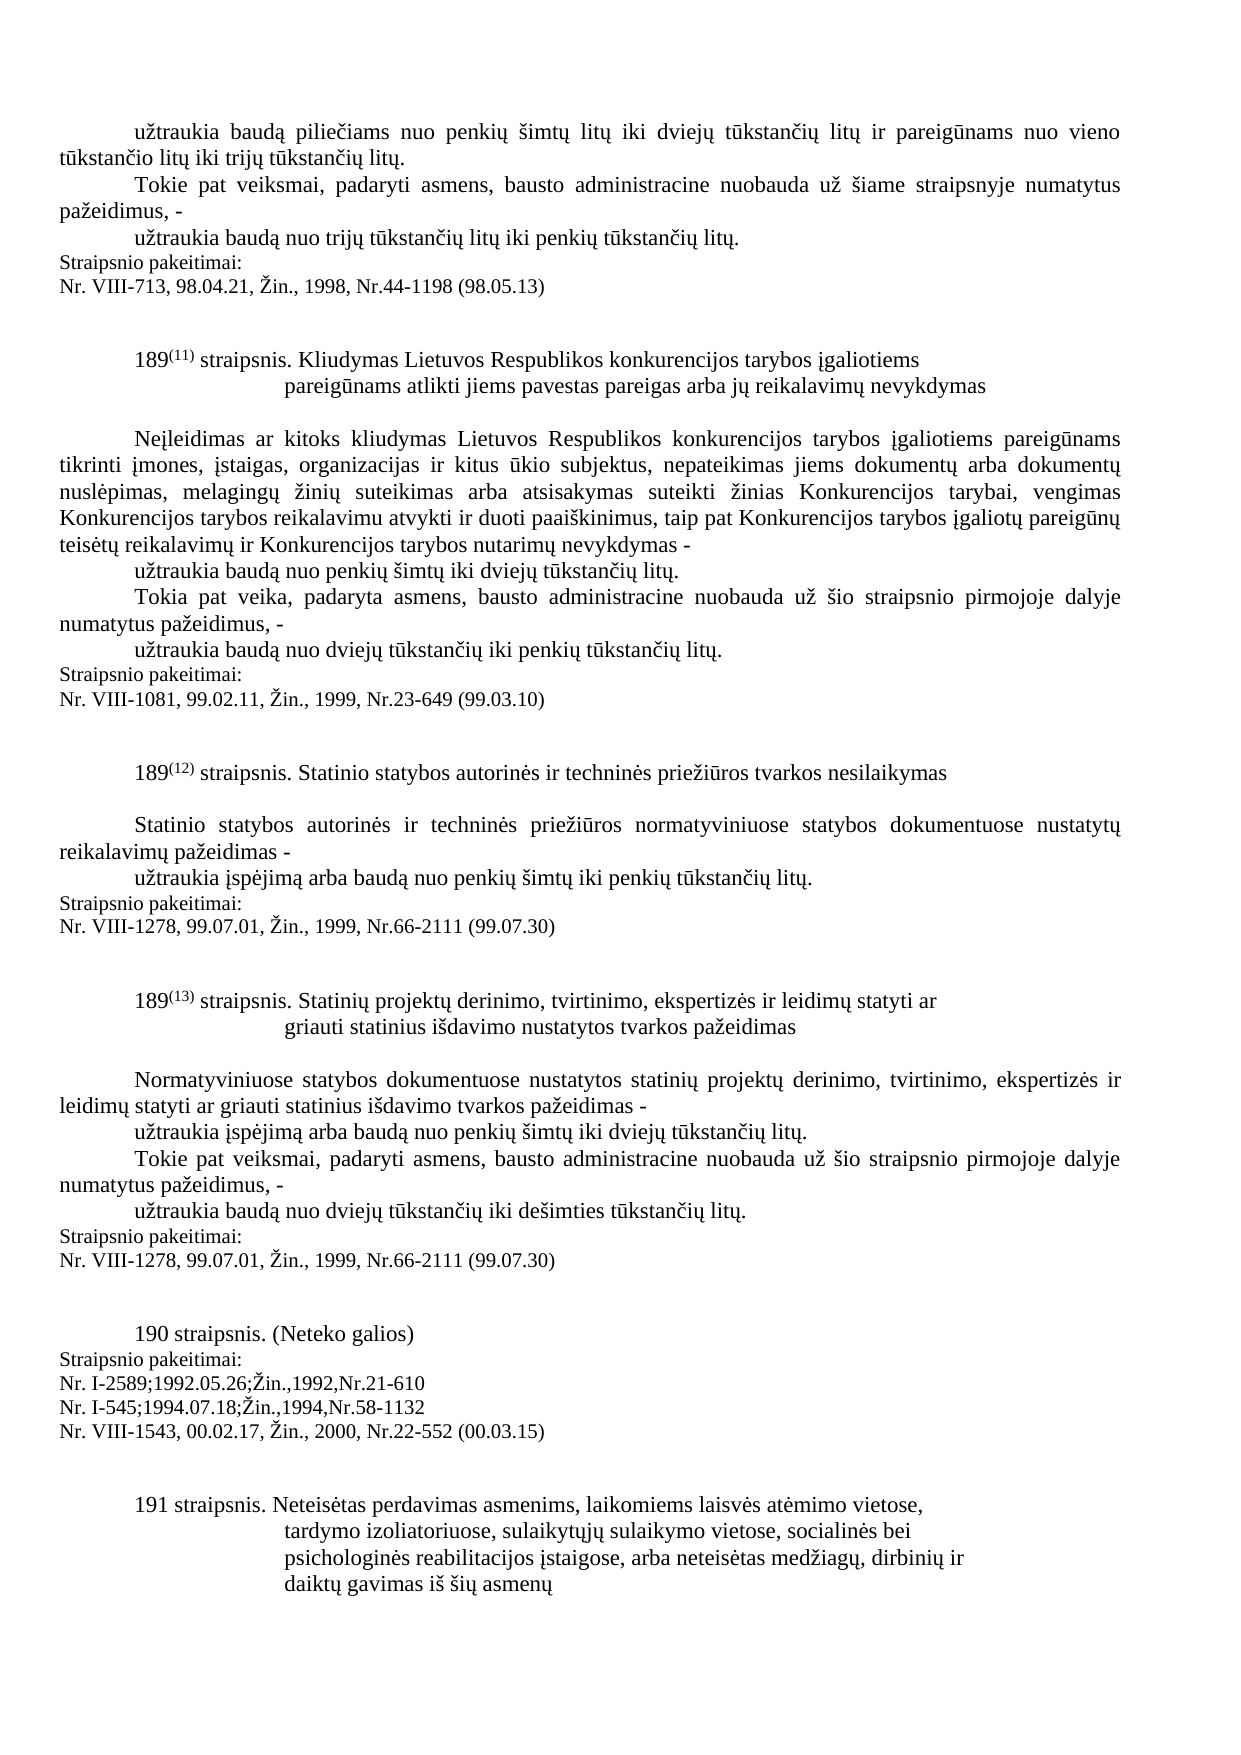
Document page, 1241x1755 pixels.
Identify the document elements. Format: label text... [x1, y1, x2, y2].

text 191 straipsnis. Neteisėtas perdavimas asmenims, laikomiems laisvės atėmimo vietose, [134, 1491, 1122, 1517]
text Tokie pat veiksmai, padaryti asmens, bausto administracine nuobauda už šiame straipsnyje numatytus pažeidimus, - [59, 171, 1122, 223]
text užtraukia baudą nuo penkių šimtų iki dviejų tūkstančių litų. [59, 557, 1122, 583]
text pareigūnams atlikti jiems pavestas pareigas arba jų reikalavimų nevykdymas [284, 372, 1122, 399]
text psichologinės reabilitacijos įstaigose, arba neteisėtas medžiagų, dirbinių ir [284, 1543, 1122, 1570]
text užtraukia baudą nuo dviejų tūkstančių iki dešimties tūkstančių litų. [59, 1197, 1122, 1224]
text Tokia pat veika, padaryta asmens, bausto administracine nuobauda už šio straipsnio pirmojoje dalyje numatytus pažeidimus, - [59, 583, 1122, 636]
text užtraukia įspėjimą arba baudą nuo penkių šimtų iki dviejų tūkstančių litų. [59, 1118, 1122, 1145]
text 189(11) straipsnis. Kliudymas Lietuvos Respublikos konkurencijos tarybos įgaliotiems [134, 346, 1122, 372]
text Nr. VIII-713, 98.04.21, Žin., 1998, Nr.44-1198 (98.05.13) [59, 274, 1122, 298]
text griauti statinius išdavimo nustatytos tvarkos pažeidimas [284, 1013, 1122, 1039]
text 189(12) straipsnis. Statinio statybos autorinės ir techninės priežiūros tvarkos nesilaikymas [134, 759, 1122, 785]
text Straipsnio pakeitimai: [59, 1224, 1122, 1248]
text Neįleidimas ar kitoks kliudymas Lietuvos Respublikos konkurencijos tarybos įgaliotiems pareigūnams tikrinti įmones, įstaigas, organizacijas ir kitus ūkio subjektus, nepateikimas jiems dokumentų arba dokumentų nuslėpimas, melagingų žinių suteikimas arba atsisakymas suteikti žinias Konkurencijos tarybai, vengimas Konkurencijos tarybos reikalavimu atvykti ir duoti paaiškinimus, taip pat Konkurencijos tarybos įgaliotų pareigūnų teisėtų reikalavimų ir Konkurencijos tarybos nutarimų nevykdymas - [59, 425, 1122, 557]
text Nr. I-545;1994.07.18;Žin.,1994,Nr.58-1132 [59, 1394, 1122, 1419]
text tardymo izoliatoriuose, sulaikytųjų sulaikymo vietose, socialinės bei [284, 1517, 1122, 1543]
text Straipsnio pakeitimai: [59, 890, 1122, 914]
text Normatyviniuose statybos dokumentuose nustatytos statinių projektų derinimo, tvirtinimo, ekspertizės ir leidimų statyti ar griauti statinius išdavimo tvarkos pažeidimas - [59, 1066, 1122, 1118]
text užtraukia įspėjimą arba baudą nuo penkių šimtų iki penkių tūkstančių litų. [59, 864, 1122, 890]
text Straipsnio pakeitimai: [59, 1346, 1122, 1371]
text Nr. VIII-1081, 99.02.11, Žin., 1999, Nr.23-649 (99.03.10) [59, 686, 1122, 711]
text Nr. VIII-1278, 99.07.01, Žin., 1999, Nr.66-2111 (99.07.30) [59, 1248, 1122, 1272]
text Statinio statybos autorinės ir techninės priežiūros normatyviniuose statybos dokumentuose nustatytų reikalavimų pažeidimas - [59, 811, 1122, 864]
text Straipsnio pakeitimai: [59, 662, 1122, 686]
text Nr. VIII-1278, 99.07.01, Žin., 1999, Nr.66-2111 (99.07.30) [59, 914, 1122, 938]
text užtraukia baudą nuo dviejų tūkstančių iki penkių tūkstančių litų. [59, 636, 1122, 662]
text 189(13) straipsnis. Statinių projektų derinimo, tvirtinimo, ekspertizės ir leidimų statyti ar [134, 987, 1122, 1013]
text užtraukia baudą nuo trijų tūkstančių litų iki penkių tūkstančių litų. [59, 223, 1122, 250]
text daiktų gavimas iš šių asmenų [284, 1570, 1122, 1596]
text užtraukia baudą piliečiams nuo penkių šimtų litų iki dviejų tūkstančių litų ir pareigūnams nuo vieno tūkstančio litų iki trijų tūkstančių litų. [59, 118, 1122, 171]
text Tokie pat veiksmai, padaryti asmens, bausto administracine nuobauda už šio straipsnio pirmojoje dalyje numatytus pažeidimus, - [59, 1145, 1122, 1197]
text Straipsnio pakeitimai: [59, 250, 1122, 274]
text 190 straipsnis. (Neteko galios) [59, 1320, 1122, 1346]
text Nr. VIII-1543, 00.02.17, Žin., 2000, Nr.22-552 (00.03.15) [59, 1419, 1122, 1443]
text Nr. I-2589;1992.05.26;Žin.,1992,Nr.21-610 [59, 1371, 1122, 1394]
